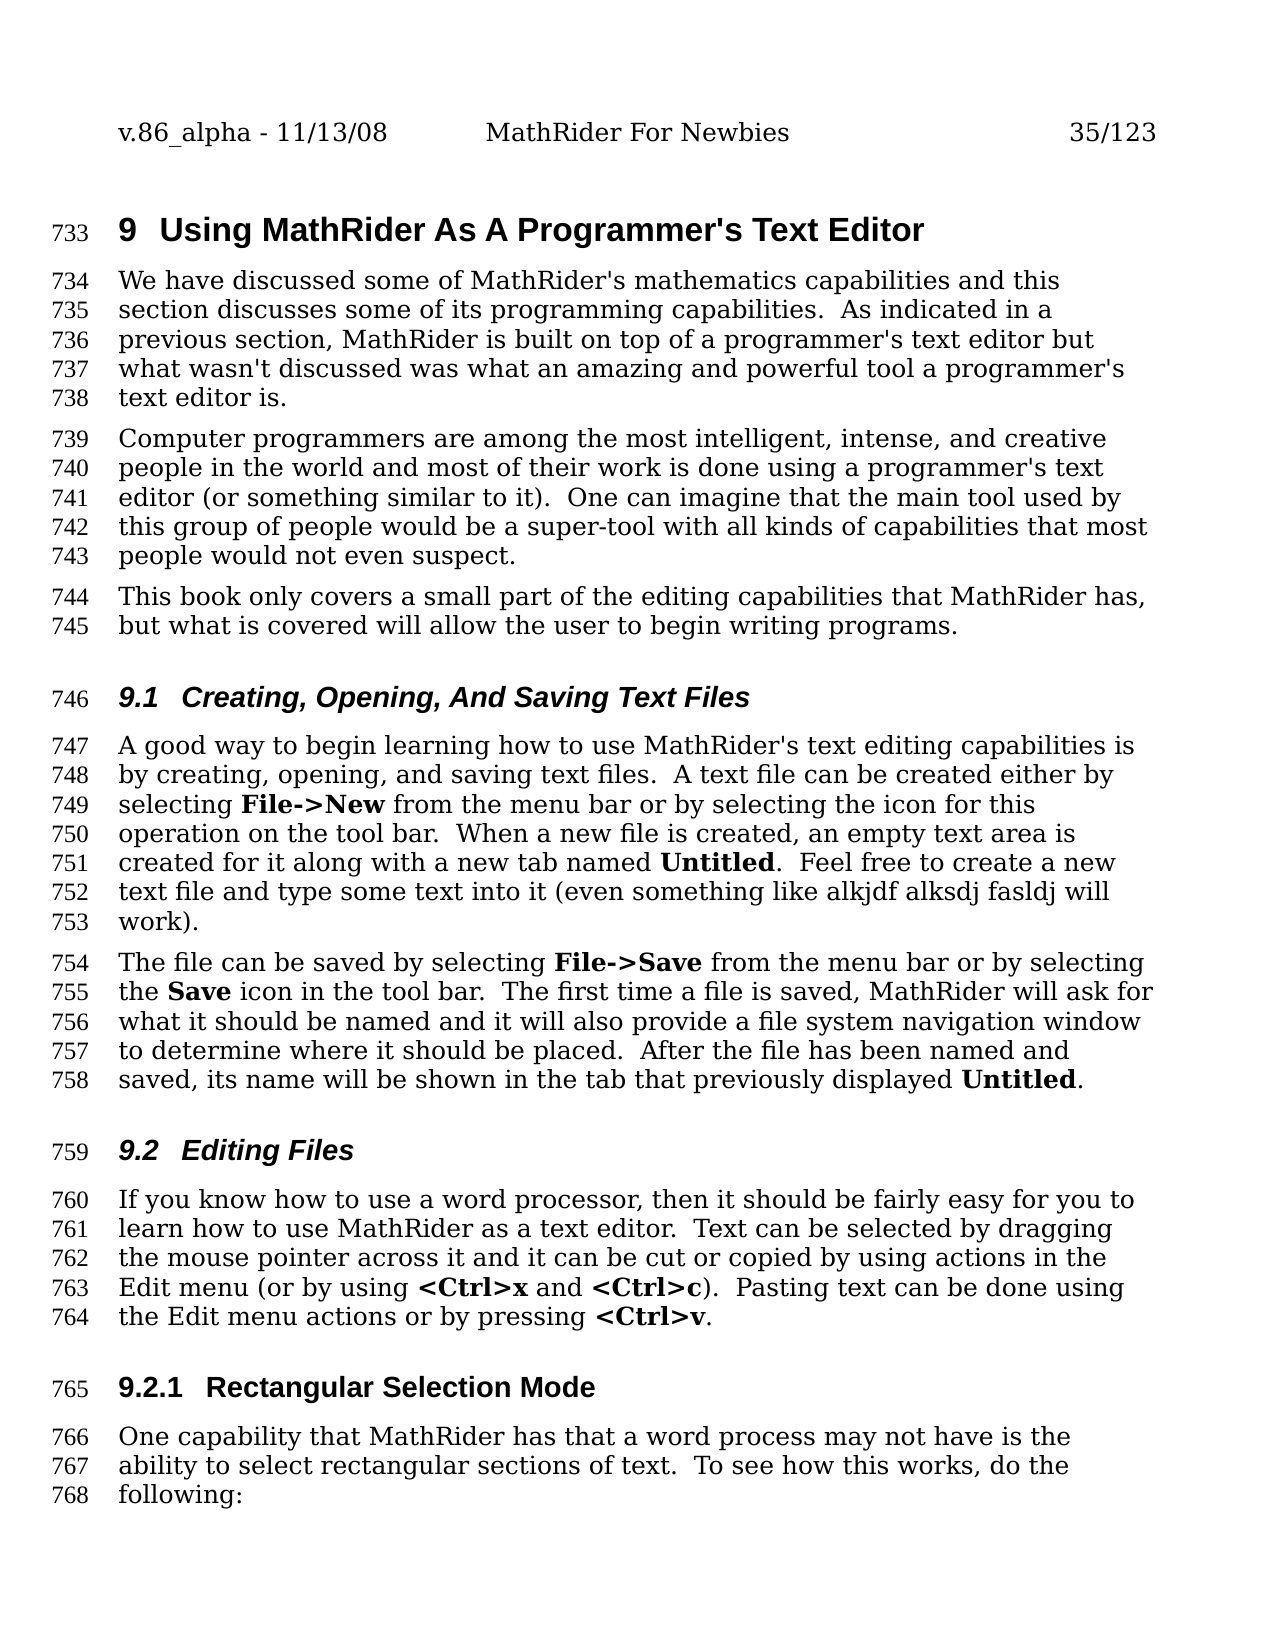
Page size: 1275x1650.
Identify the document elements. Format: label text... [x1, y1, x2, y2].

subtitle Editing Files [118, 1133, 1157, 1167]
subtitle Creating, Opening, And Saving Text Files [118, 680, 1157, 713]
text This book only covers a small part of the editing capabilities that MathRider has, but what is covered will allow the user to begin writing programs. [118, 582, 1157, 641]
text A good way to begin learning how to use MathRider's text editing capabilities is by creating, opening, and saving text files. A text file can be created either by selecting File->New from the menu bar or by selecting the icon for this operation on the tool bar. When a new file is created, an empty text area is created for it along with a new tab named Untitled. Feel free to create a new text file and type some text into it (even something like alkjdf alksdj fasldj will work). [118, 731, 1157, 936]
text If you know how to use a word processor, then it should be fairly easy for you to learn how to use MathRider as a text editor. Text can be selected by dragging the mouse pointer across it and it can be cut or copied by using actions in the Edit menu (or by using <Ctrl>x and <Ctrl>c). Pasting text can be done using the Edit menu actions or by pressing <Ctrl>v. [118, 1185, 1157, 1331]
text We have discussed some of MathRider's mathematics capabilities and this section discusses some of its programming capabilities. As indicated in a previous section, MathRider is built on top of a programmer's text editor but what wasn't discussed was what an amazing and powerful tool a programmer's text editor is. [118, 266, 1157, 412]
text Computer programmers are among the most intelligent, intense, and creative people in the world and most of their work is done using a programmer's text editor (or something similar to it). One can imagine that the main tool used by this group of people would be a super-tool with all kinds of capabilities that most people would not even suspect. [118, 424, 1157, 570]
text The file can be saved by selecting File->Save from the menu bar or by selecting the Save icon in the tool bar. The first time a file is saved, MathRider will ask for what it should be named and it will also provide a file system navigation window to determine where it should be placed. After the file has been named and saved, its name will be shown in the tab that previously displayed Untitled. [118, 948, 1157, 1094]
text One capability that MathRider has that a word process may not have is the ability to select rectangular sections of text. To see how this works, do the following: [118, 1422, 1157, 1509]
subtitle Rectangular Selection Mode [118, 1370, 1157, 1404]
subtitle Using MathRider As A Programmer's Text Editor [118, 210, 1157, 248]
